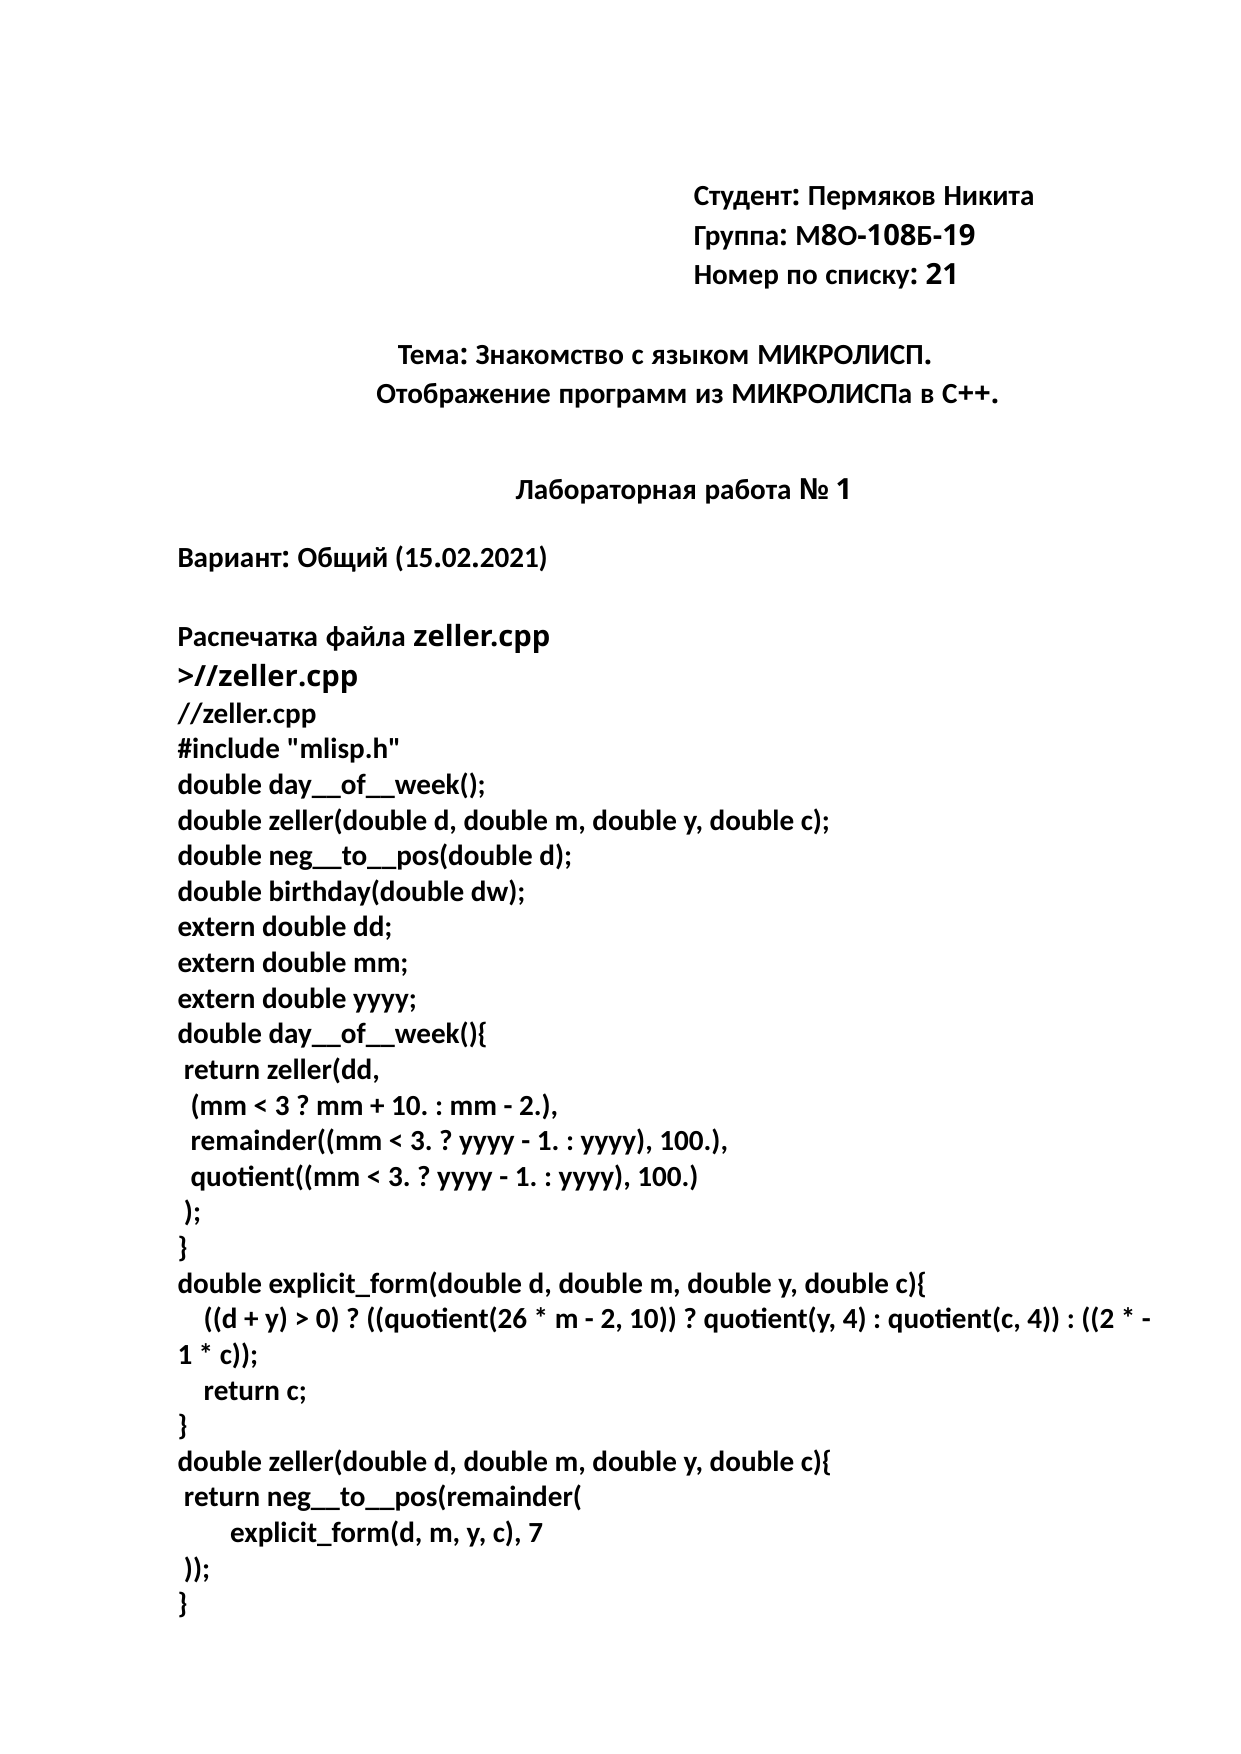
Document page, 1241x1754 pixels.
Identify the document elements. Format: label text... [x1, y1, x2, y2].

text Отображение программ из МИКРОЛИСПа в С++. [177, 373, 1152, 412]
text double explicit_form(double d, double m, double y, double c){ [177, 1265, 1152, 1300]
text } [177, 1585, 1152, 1621]
text remainder((mm < 3. ? yyyy - 1. : yyyy), 100.), [177, 1122, 1152, 1158]
text Номер по списку: 21 [177, 253, 1152, 293]
text Тема: Знакомство с языком МИКРОЛИСП. [177, 333, 1152, 373]
text } [177, 1407, 1152, 1443]
text extern double dd; [177, 908, 1152, 944]
text double day__of__week(); [177, 766, 1152, 802]
text >//zeller.cpp [177, 655, 1152, 695]
text } [177, 1229, 1152, 1265]
text double birthday(double dw); [177, 873, 1152, 908]
text Лабораторная работа № 1 [177, 468, 1152, 508]
text double zeller(double d, double m, double y, double c); [177, 802, 1152, 837]
text return zeller(dd, [177, 1051, 1152, 1087]
text explicit_form(d, m, y, c), 7 [177, 1514, 1152, 1550]
text //zeller.cpp [177, 695, 1152, 730]
text Вариант: Общий (15.02.2021) [177, 536, 1152, 576]
text extern double yyyy; [177, 980, 1152, 1015]
text #include "mlisp.h" [177, 730, 1152, 766]
text )); [177, 1550, 1152, 1585]
text Распечатка файла zeller.cpp [177, 615, 1152, 655]
text Группа: М8О-108Б-19 [177, 214, 1152, 253]
text double neg__to__pos(double d); [177, 837, 1152, 873]
text quotient((mm < 3. ? yyyy - 1. : yyyy), 100.) [177, 1158, 1152, 1193]
text return c; [177, 1372, 1152, 1407]
text return neg__to__pos(remainder( [177, 1478, 1152, 1514]
text ((d + y) > 0) ? ((quotient(26 * m - 2, 10)) ? quotient(y, 4) : quotient(c, 4)) : ((2 * -1 * c)); [177, 1300, 1152, 1372]
text double zeller(double d, double m, double y, double c){ [177, 1443, 1152, 1478]
text (mm < 3 ? mm + 10. : mm - 2.), [177, 1087, 1152, 1122]
text ); [177, 1193, 1152, 1229]
text Студент: Пермяков Никита [177, 174, 1152, 214]
text double day__of__week(){ [177, 1015, 1152, 1051]
text extern double mm; [177, 944, 1152, 980]
